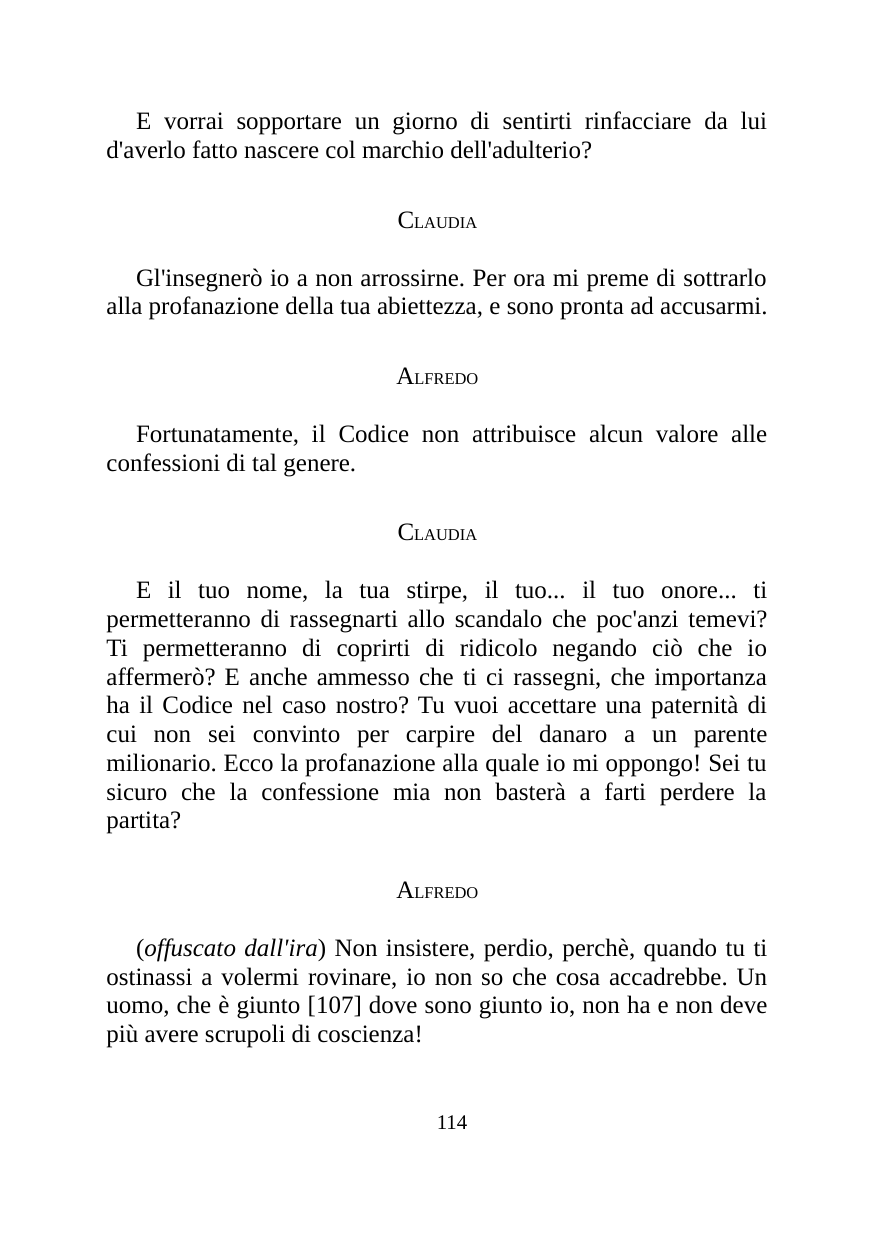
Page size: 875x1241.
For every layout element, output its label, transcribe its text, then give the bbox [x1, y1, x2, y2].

text E il tuo nome, la tua stirpe, il tuo... il tuo onore... ti permetteranno di rassegnarti allo scandalo che poc'anzi temevi? Ti permetteranno di coprirti di ridicolo negando ciò che io affermerò? E anche ammesso che ti ci rassegni, che importanza ha il Codice nel caso nostro? Tu vuoi accettare una paternità di cui non sei convinto per carpire del danaro a un parente milionario. Ecco la profanazione alla quale io mi oppongo! Sei tu sicuro che la confessione mia non basterà a farti perdere la partita? [106, 575, 768, 834]
text Alfredo [106, 361, 768, 390]
text (offuscato dall'ira) Non insistere, perdio, perchè, quando tu ti ostinassi a volermi rovinare, io non so che cosa accadrebbe. Un uomo, che è giunto [107] dove sono giunto io, non ha e non deve più avere scrupoli di coscienza! [106, 933, 768, 1048]
text Claudia [106, 205, 768, 233]
text Claudia [106, 517, 768, 546]
text Fortunatamente, il Codice non attribuisce alcun valore alle confessioni di tal genere. [106, 419, 768, 476]
text Alfredo [106, 875, 768, 904]
text E vorrai sopportare un giorno di sentirti rinfacciare da lui d'averlo fatto nascere col marchio dell'adulterio? [106, 106, 768, 164]
text Gl'insegnerò io a non arrossirne. Per ora mi preme di sottrarlo alla profanazione della tua abiettezza, e sono pronta ad accusarmi. [106, 263, 768, 320]
